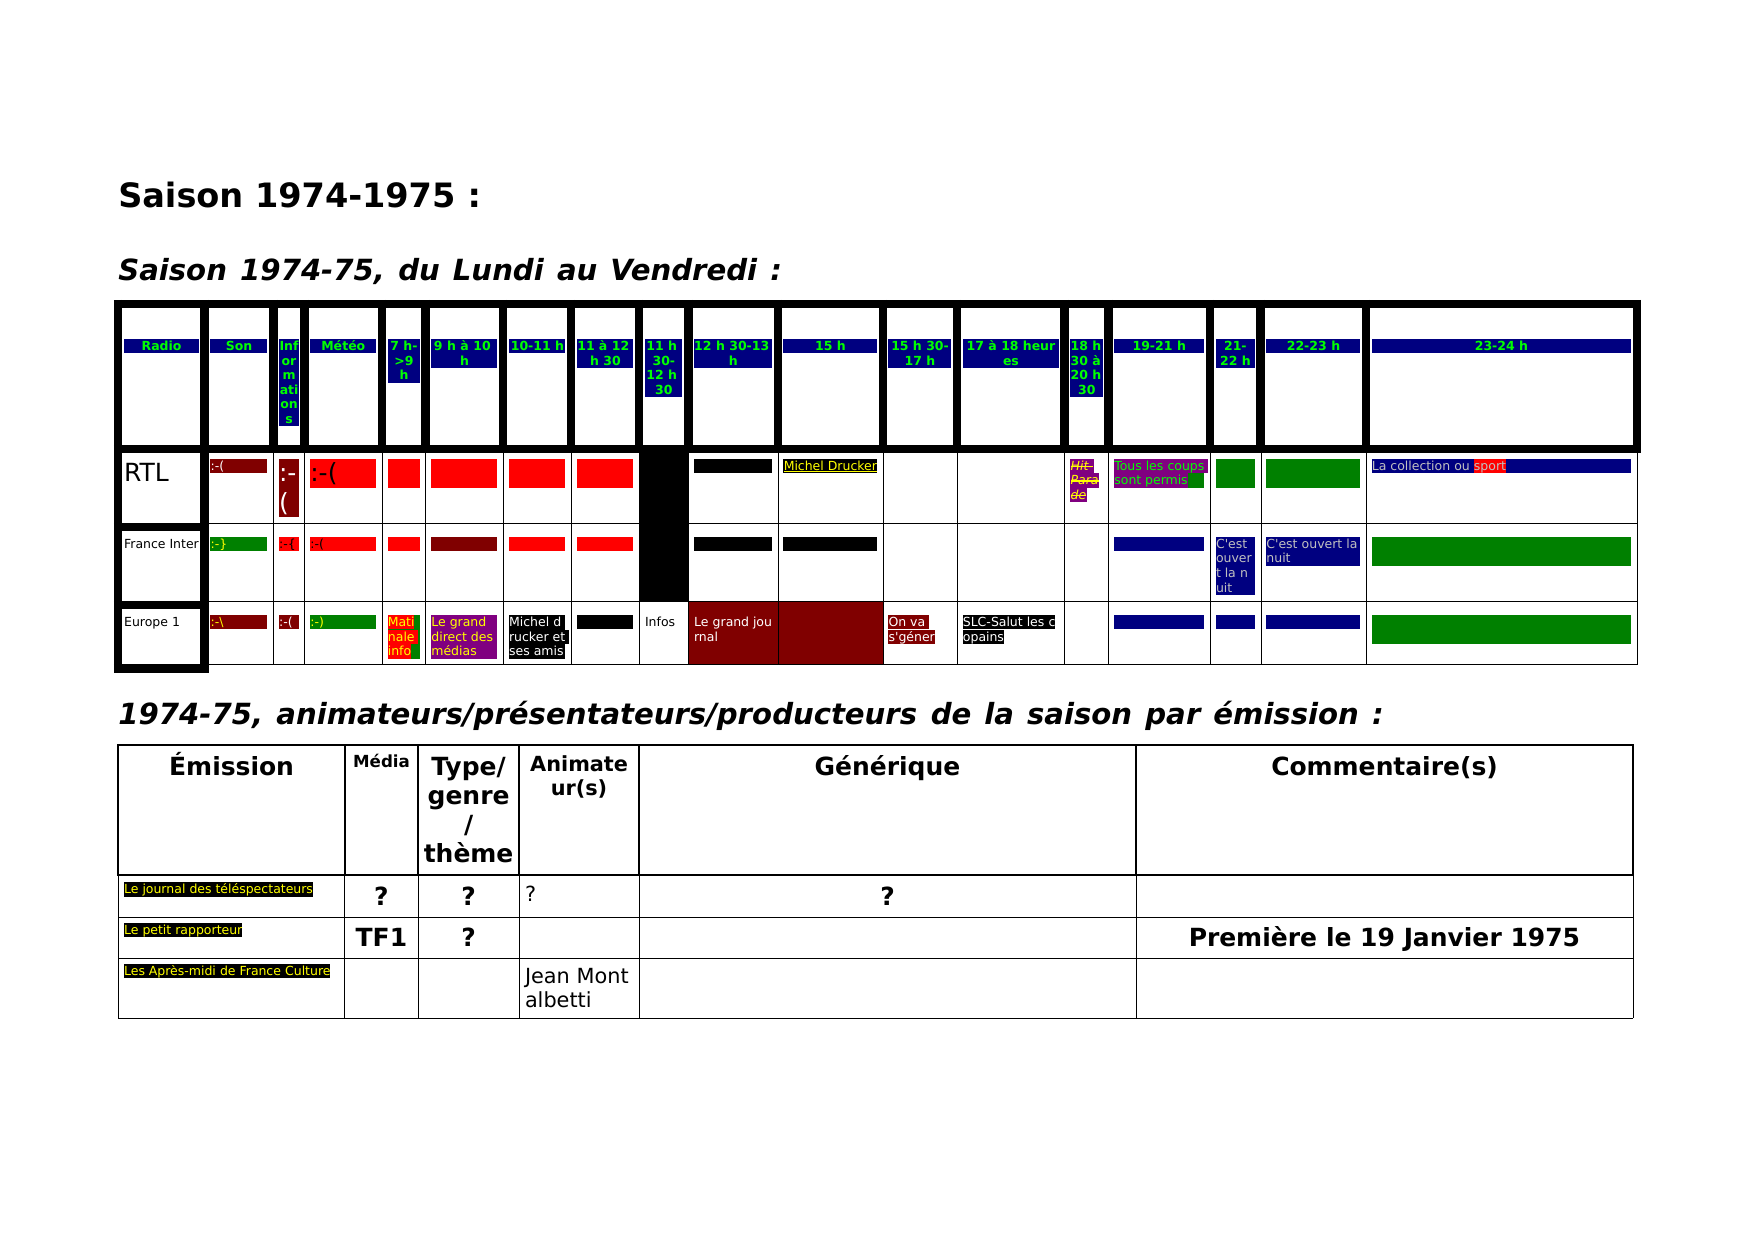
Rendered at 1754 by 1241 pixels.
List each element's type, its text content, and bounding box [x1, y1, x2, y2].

table_cell Le petit rapporteur [119, 918, 344, 958]
table_cell [884, 524, 957, 601]
table_cell :-( [209, 453, 273, 523]
table_cell Le grand journal [689, 602, 778, 664]
table_cell [689, 453, 778, 523]
table_cell [640, 959, 1136, 1018]
table_cell :-} [209, 524, 273, 601]
table_cell :-) [305, 602, 382, 664]
table_header Animateur(s) [520, 746, 638, 874]
table_cell La collection ou sport [1367, 453, 1637, 523]
table_cell [419, 959, 519, 1018]
table_cell C'est ouvert la nuit [1262, 524, 1366, 601]
table_header Générique [640, 746, 1135, 874]
table_header 21-22 h [1214, 308, 1256, 444]
table_cell [1262, 602, 1366, 664]
table_header 22-23 h [1265, 308, 1362, 444]
table_header 12 h 30-13 h [693, 308, 774, 444]
table_cell :-( [274, 602, 304, 664]
table_cell Première le 19 Janvier 1975 [1137, 918, 1633, 958]
table_header 19-21 h [1113, 308, 1206, 444]
table_cell :-\ [209, 602, 273, 664]
table_header Météo [309, 308, 378, 444]
table_cell [572, 602, 639, 664]
table_cell [1065, 524, 1108, 601]
subtitle 1974-75, animateurs/présentateurs/producteurs de la saison par émission : [118, 698, 1636, 732]
table_cell [1137, 876, 1633, 917]
table_cell France Inter [122, 531, 200, 601]
table_cell [1137, 959, 1633, 1018]
table_cell RTL [122, 453, 200, 523]
table_cell [884, 453, 957, 523]
table_cell ? [419, 918, 519, 958]
table_cell C'est ouvert la nuit [1211, 524, 1261, 601]
table_cell [1065, 602, 1108, 664]
table_cell [504, 524, 571, 601]
table_cell [1211, 602, 1261, 664]
table_header Commentaire(s) [1137, 746, 1632, 874]
table_cell :-( [305, 524, 382, 601]
table_cell :-( [274, 453, 304, 523]
table_cell [572, 524, 639, 601]
table_cell On va s'géner [884, 602, 957, 664]
table_cell :-{ [274, 524, 304, 601]
table_cell [504, 453, 571, 523]
table_cell Infos [640, 602, 688, 664]
table_cell TF1 [345, 918, 418, 958]
table_cell Hit-Parade [1065, 453, 1108, 523]
table_cell [383, 524, 425, 601]
table_header 10-11 h [507, 308, 567, 444]
table_cell Europe 1 [122, 609, 200, 664]
table_cell [640, 918, 1136, 958]
table_header Son [209, 308, 269, 444]
table_cell [345, 959, 418, 1018]
table_header 18 h 30 à 20 h 30 [1069, 308, 1104, 444]
table_cell Michel Drucker [779, 453, 883, 523]
table_cell [1211, 453, 1261, 523]
table_header 23-24 h [1370, 308, 1633, 444]
table_cell [426, 524, 503, 601]
table_cell [779, 524, 883, 601]
table_header 11 à 12 h 30 [575, 308, 635, 444]
table_header Émission [119, 746, 344, 874]
table_cell [779, 602, 883, 664]
table_cell Les Après-midi de France Culture [119, 959, 344, 1018]
table_cell Matinale info [383, 602, 425, 664]
table_cell ? [345, 876, 418, 917]
table_cell [1109, 524, 1210, 601]
table_cell [958, 453, 1064, 523]
table_header 17 à 18 heures [961, 308, 1060, 444]
table_header Média [346, 746, 417, 874]
table_cell [1109, 602, 1210, 664]
table_cell ? [640, 876, 1136, 917]
table_header 9 h à 10 h [430, 308, 499, 444]
table_cell [640, 453, 688, 523]
table_cell Le journal des téléspectateurs [119, 876, 344, 917]
table_header 15 h 30-17 h [887, 308, 953, 444]
table_cell Michel drucker et ses amis [504, 602, 571, 664]
table_cell [520, 918, 639, 958]
table_cell Jean Montalbetti [520, 959, 639, 1018]
table_cell ? [419, 876, 519, 917]
table_cell ? [520, 876, 639, 917]
table_cell [1262, 453, 1366, 523]
table_cell [1367, 524, 1637, 601]
table_cell [426, 453, 503, 523]
table_cell [640, 524, 688, 601]
table_header Type/genre/thème [419, 746, 518, 874]
table_header Informations [278, 308, 300, 444]
table_cell SLC-Salut les copains [958, 602, 1064, 664]
subtitle Saison 1974-1975 : [118, 177, 1636, 216]
table_header 15 h [782, 308, 879, 444]
table_header Radio [122, 308, 200, 444]
table_cell [689, 524, 778, 601]
table_header 7 h->9 h [386, 308, 421, 444]
table_header 11 h 30-12 h 30 [643, 308, 684, 444]
table_cell Tous les coups sont permis [1109, 453, 1210, 523]
table_cell [958, 524, 1064, 601]
table_cell Le grand direct des médias [426, 602, 503, 664]
table_cell [383, 453, 425, 523]
table_cell [1367, 602, 1637, 664]
table_cell [572, 453, 639, 523]
subtitle Saison 1974-75, du Lundi au Vendredi : [118, 253, 1636, 287]
table_cell :-( [305, 453, 382, 523]
